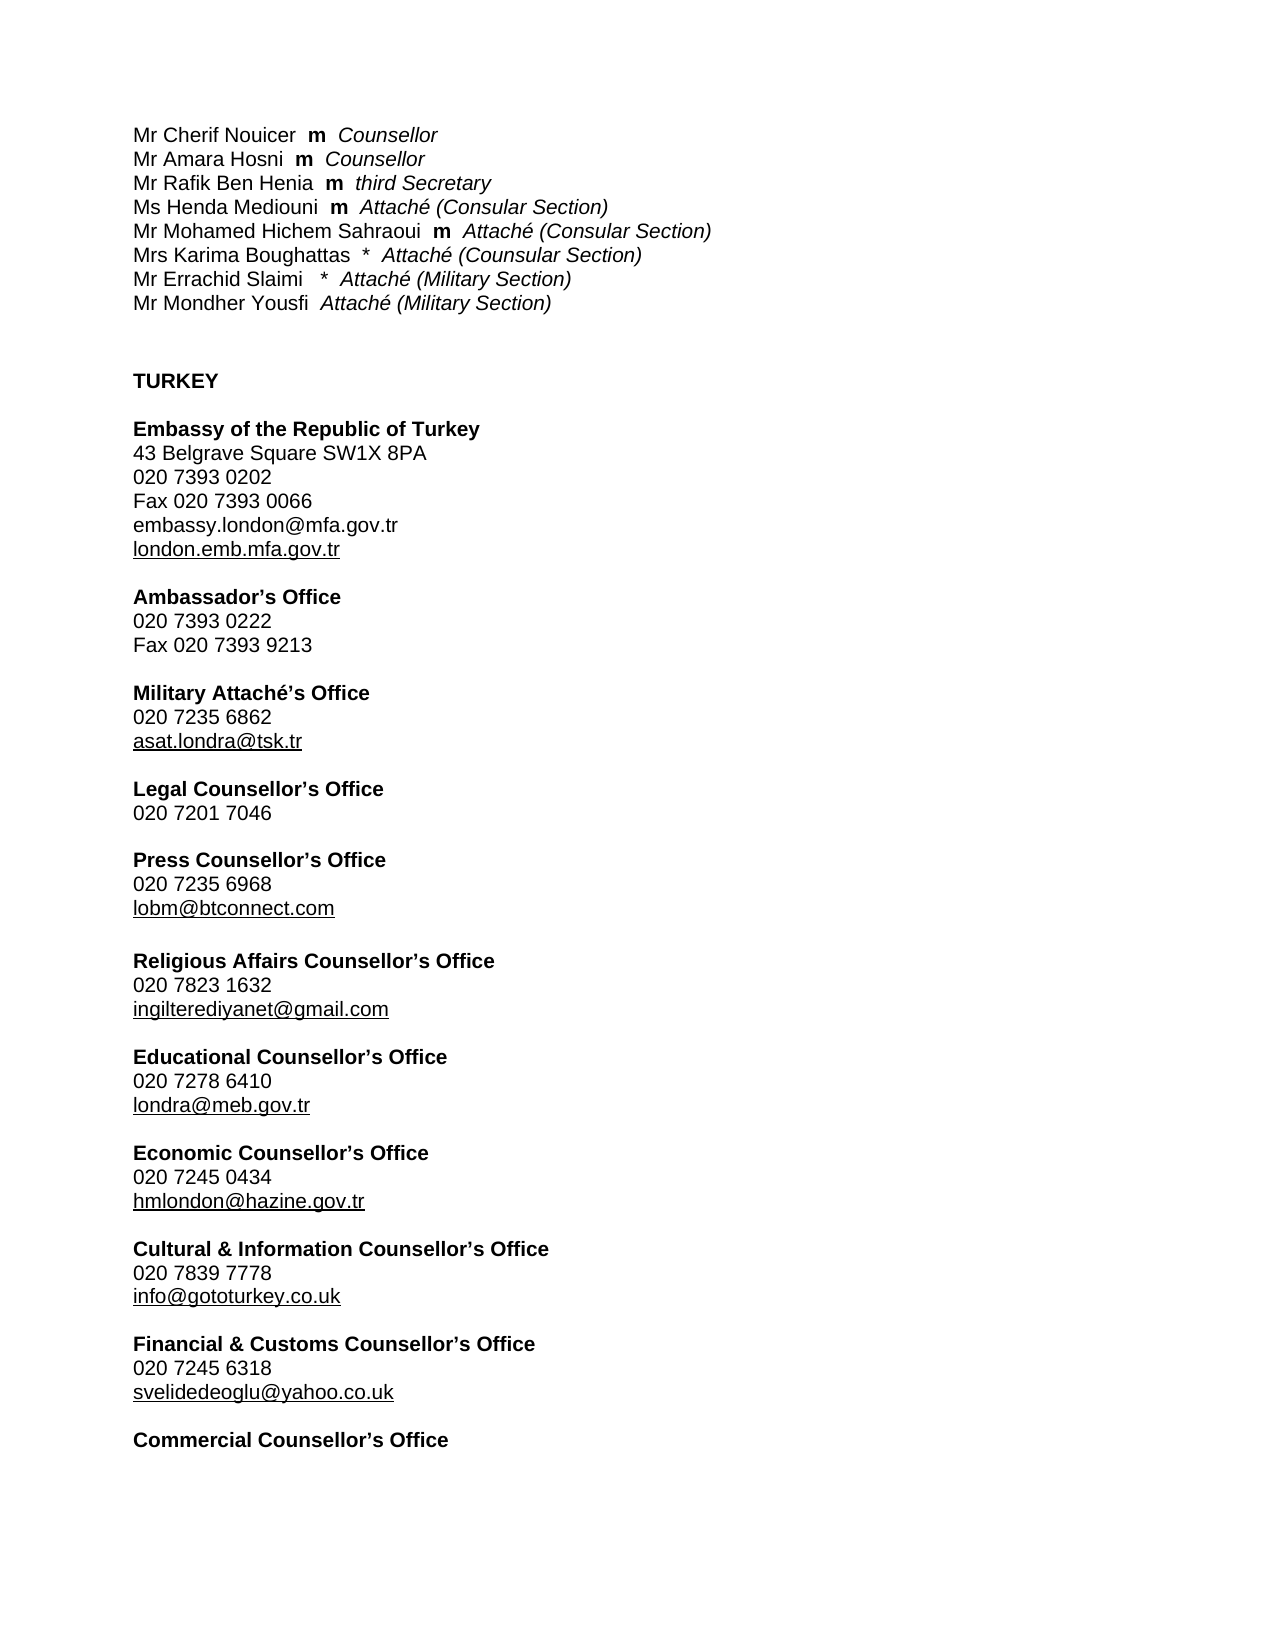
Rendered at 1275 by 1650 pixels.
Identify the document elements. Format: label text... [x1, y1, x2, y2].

text 020 7823 1632 [133, 973, 1181, 997]
text Mr Errachid Slaimi * Attaché (Military Section) [133, 267, 1181, 291]
text Religious Affairs Counsellor’s Office [133, 949, 1181, 973]
text hmlondon@hazine.gov.tr [133, 1188, 1181, 1212]
text 020 7235 6968 [133, 872, 1181, 896]
text 020 7393 0222 [133, 609, 1181, 633]
text Mrs Karima Boughattas * Attaché (Counsular Section) [133, 243, 1181, 267]
text 020 7393 0202 [133, 465, 1181, 489]
text Mr Rafik Ben Henia m third Secretary [133, 171, 1181, 195]
text svelidedeoglu@yahoo.co.uk [133, 1380, 1181, 1404]
text lobm@btconnect.com [133, 896, 1181, 920]
text Ms Henda Mediouni m Attaché (Consular Section) [133, 195, 1181, 219]
text 020 7839 7778 [133, 1260, 1181, 1284]
text 020 7245 0434 [133, 1164, 1181, 1188]
text Mr Amara Hosni m Counsellor [133, 147, 1181, 171]
text 43 Belgrave Square SW1X 8PA [133, 441, 1181, 465]
text TURKEY [133, 369, 1181, 393]
text asat.londra@tsk.tr [133, 728, 1181, 752]
text embassy.london@mfa.gov.tr [133, 513, 1181, 537]
text Economic Counsellor’s Office [133, 1141, 1181, 1164]
text Cultural & Information Counsellor’s Office [133, 1236, 1181, 1260]
text londra@meb.gov.tr [133, 1093, 1181, 1117]
text Mr Mondher Yousfi Attaché (Military Section) [133, 291, 1181, 314]
text Press Counsellor’s Office [133, 848, 1181, 872]
text Financial & Customs Counsellor’s Office [133, 1332, 1181, 1356]
text Legal Counsellor’s Office [133, 776, 1181, 800]
text 020 7235 6862 [133, 704, 1181, 728]
text Embassy of the Republic of Turkey [133, 417, 1181, 441]
text Ambassador’s Office [133, 585, 1181, 609]
text Commercial Counsellor’s Office [133, 1428, 1181, 1452]
text Mr Cherif Nouicer m Counsellor [133, 123, 1181, 147]
text info@gototurkey.co.uk [133, 1284, 1181, 1308]
text london.emb.mfa.gov.tr [133, 537, 1181, 561]
text Educational Counsellor’s Office [133, 1045, 1181, 1069]
text Fax 020 7393 9213 [133, 633, 1181, 657]
text 020 7245 6318 [133, 1356, 1181, 1380]
text Fax 020 7393 0066 [133, 489, 1181, 513]
text 020 7278 6410 [133, 1069, 1181, 1093]
text Military Attaché’s Office [133, 681, 1181, 704]
text 020 7201 7046 [133, 800, 1181, 824]
text Mr Mohamed Hichem Sahraoui m Attaché (Consular Section) [133, 219, 1181, 243]
text ingilterediyanet@gmail.com [133, 997, 1181, 1021]
